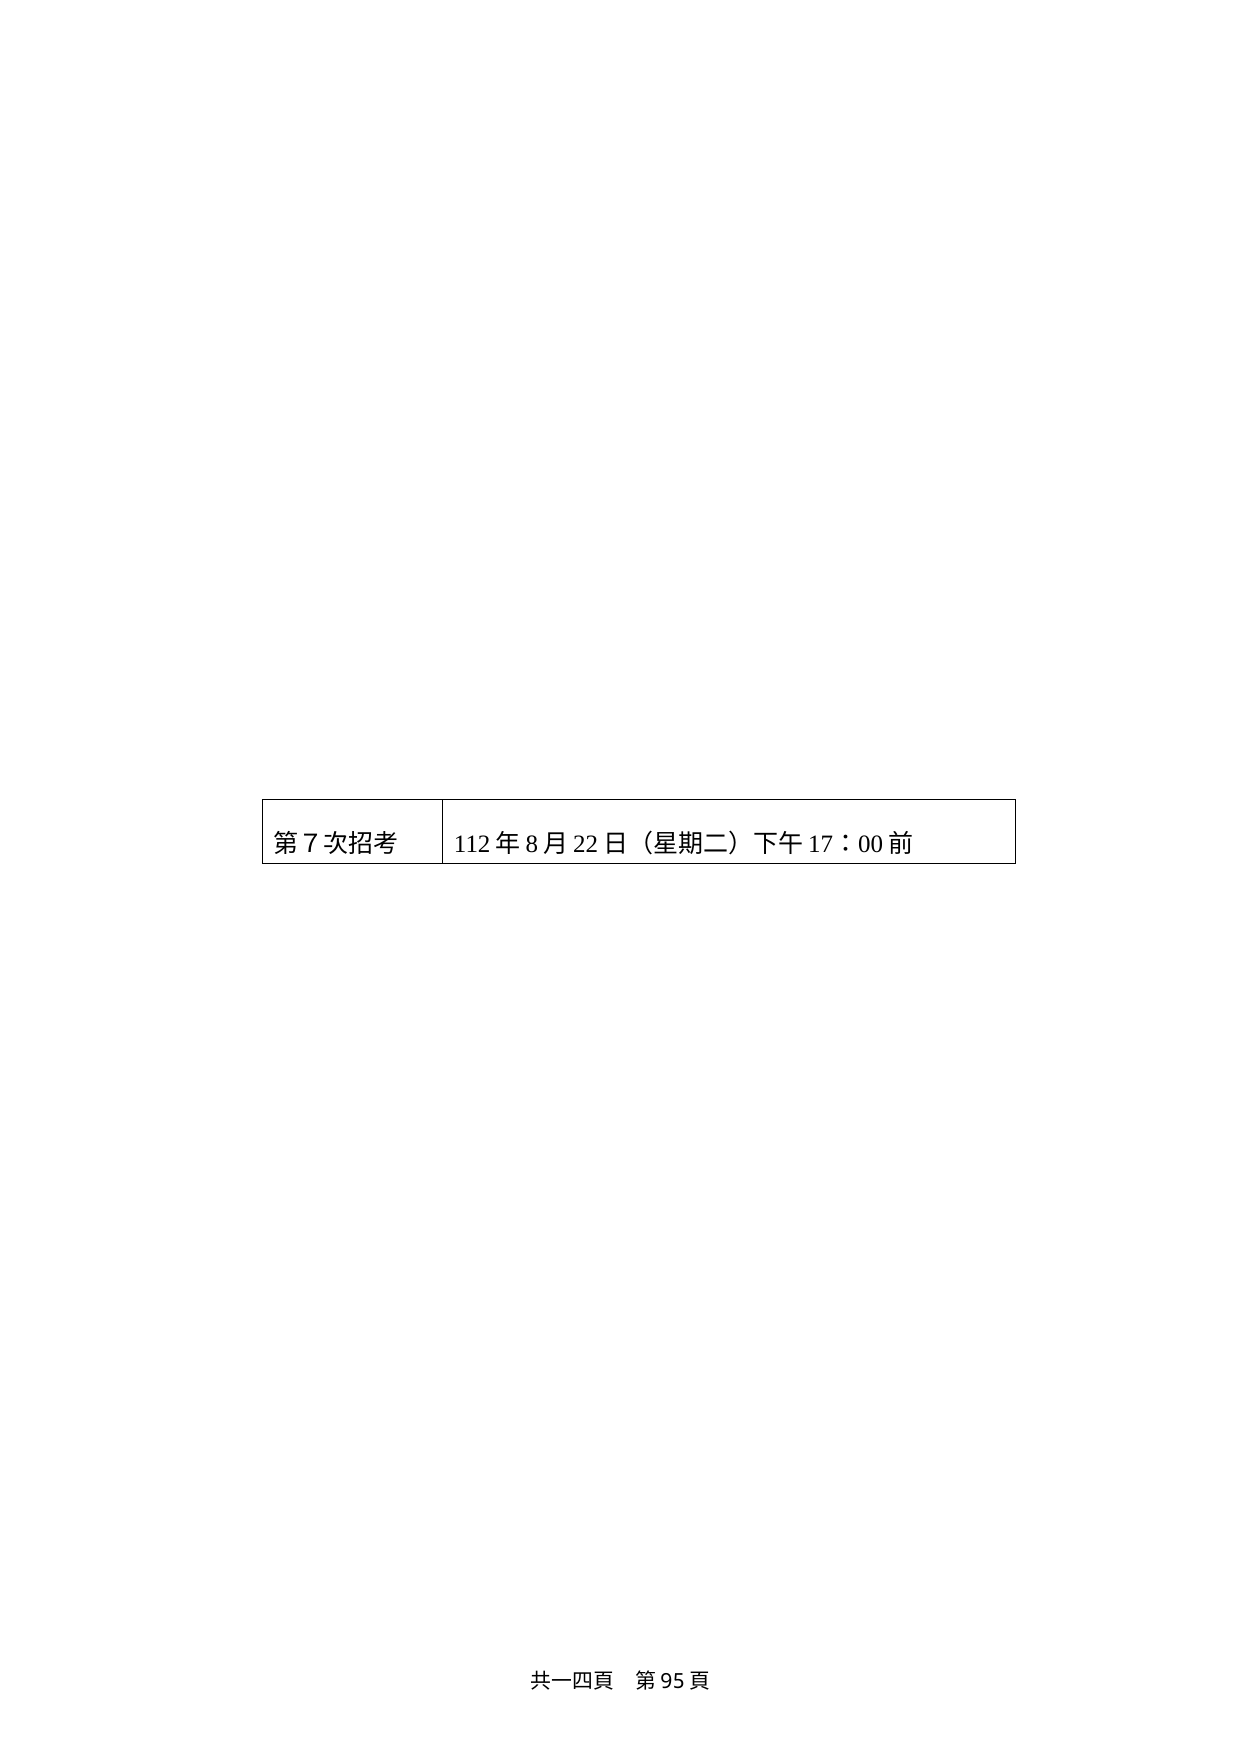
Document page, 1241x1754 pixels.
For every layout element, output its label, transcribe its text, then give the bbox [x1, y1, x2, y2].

table_cell 112年8月22日（星期二）下午17：00前 [443, 800, 1015, 863]
table_cell 第７次招考 [263, 800, 442, 863]
